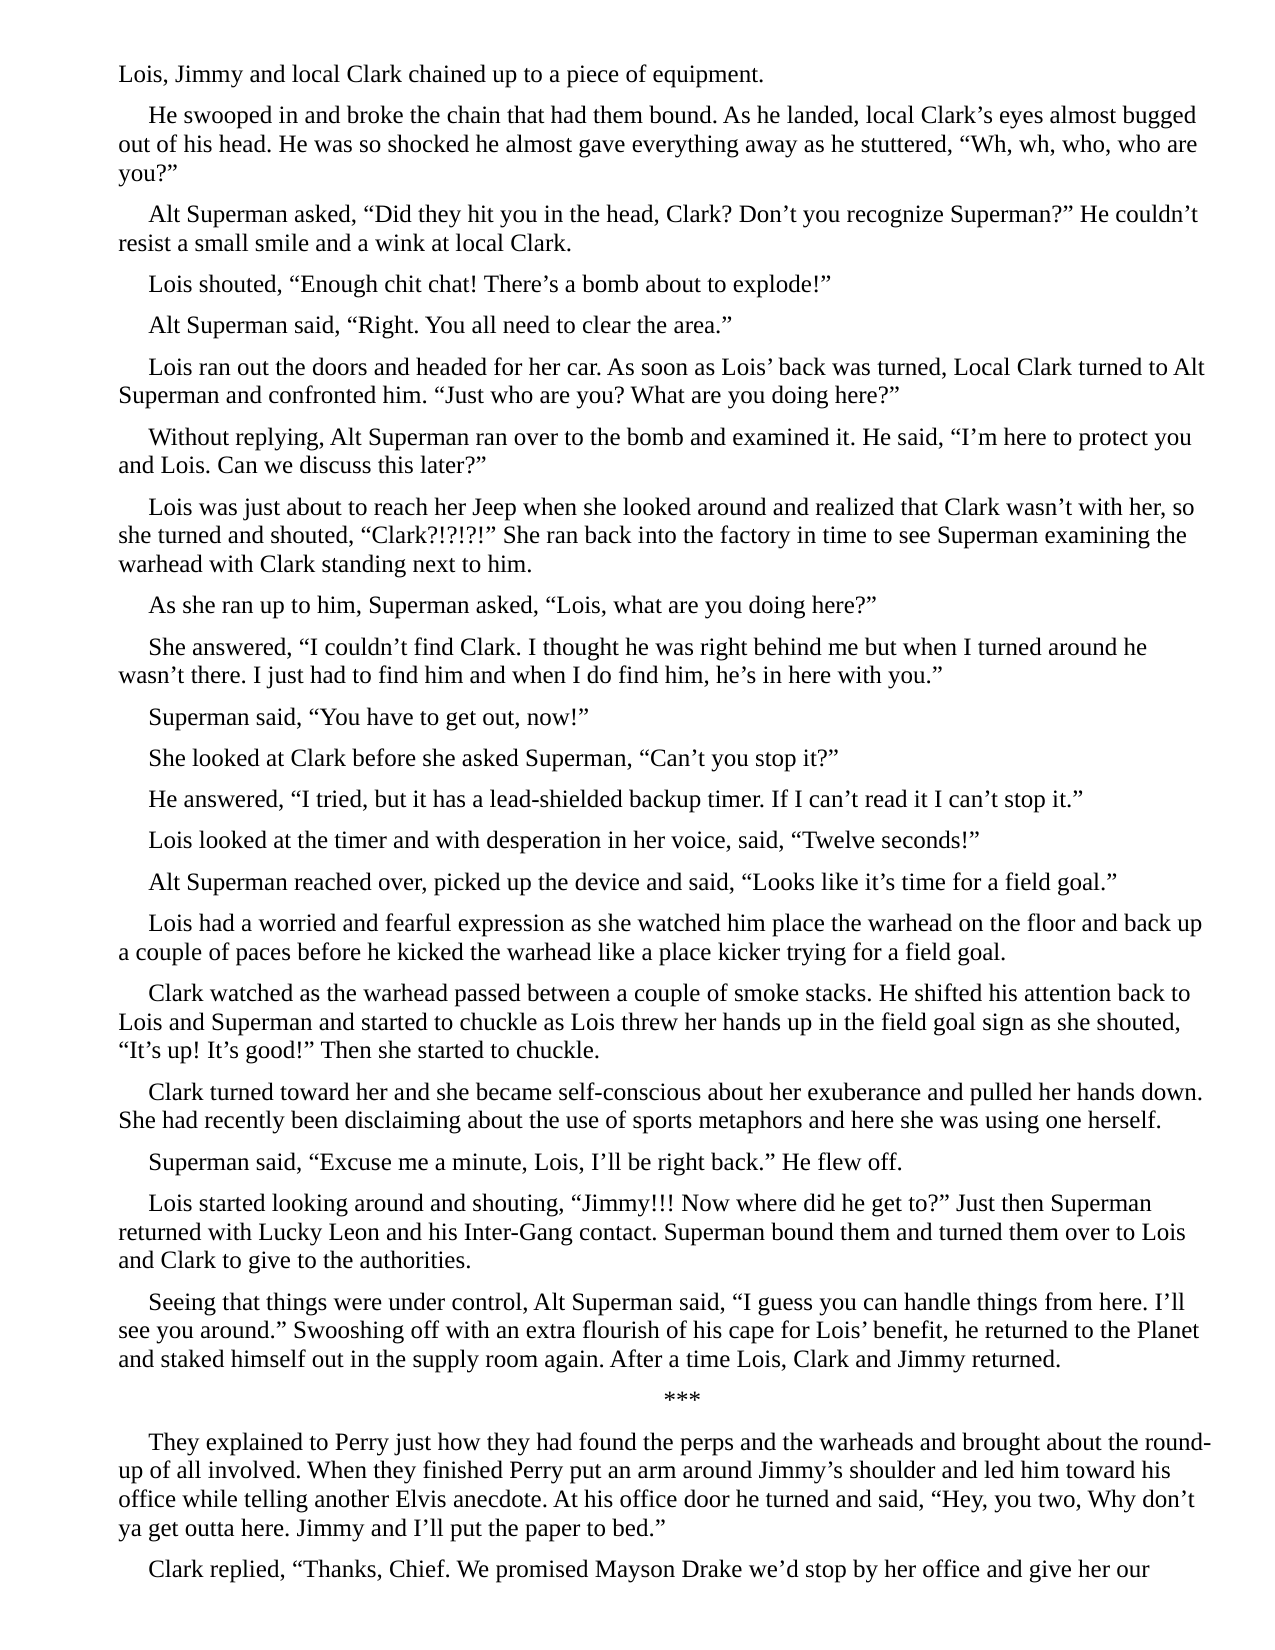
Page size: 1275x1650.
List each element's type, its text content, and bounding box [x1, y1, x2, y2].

text Clark watched as the warhead passed between a couple of smoke stacks. He shifted his attention back to Lois and Superman and started to chuckle as Lois threw her hands up in the field goal sign as she shouted, “It’s up! It’s good!” Then she started to chuckle. [118, 978, 1216, 1064]
text Lois ran out the doors and headed for her car. As soon as Lois’ back was turned, Local Clark turned to Alt Superman and confronted him. “Just who are you? What are you doing here?” [118, 352, 1216, 409]
text They explained to Perry just how they had found the perps and the warheads and brought about the round-up of all involved. When they finished Perry put an arm around Jimmy’s shoulder and led him toward his office while telling another Elvis anecdote. At his office door he turned and said, “Hey, you two, Why don’t ya get outta here. Jimmy and I’ll put the paper to bed.” [118, 1427, 1216, 1542]
text Lois started looking around and shouting, “Jimmy!!! Now where did he get to?” Just then Superman returned with Lucky Leon and his Inter-Gang contact. Superman bound them and turned them over to Lois and Clark to give to the authorities. [118, 1188, 1216, 1274]
text Lois had a worried and fearful expression as she watched him place the warhead on the floor and back up a couple of paces before he kicked the warhead like a place kicker trying for a field goal. [118, 908, 1216, 965]
text Clark replied, “Thanks, Chief. We promised Mayson Drake we’d stop by her office and give her our [118, 1554, 1216, 1583]
text He answered, “I tried, but it has a lead-shielded backup timer. If I can’t read it I can’t stop it.” [118, 784, 1216, 813]
text As she ran up to him, Superman asked, “Lois, what are you doing here?” [118, 590, 1216, 619]
text Clark turned toward her and she became self-conscious about her exuberance and pulled her hands down. She had recently been disclaiming about the use of sports metaphors and here she was using one herself. [118, 1077, 1216, 1134]
text Alt Superman asked, “Did they hit you in the head, Clark? Don’t you recognize Superman?” He couldn’t resist a small smile and a wink at local Clark. [118, 199, 1216, 257]
text Superman said, “You have to get out, now!” [118, 702, 1216, 730]
text Lois looked at the timer and with desperation in her voice, said, “Twelve seconds!” [118, 825, 1216, 854]
text Alt Superman reached over, picked up the device and said, “Looks like it’s time for a field goal.” [118, 867, 1216, 895]
text Alt Superman said, “Right. You all need to clear the area.” [118, 310, 1216, 339]
text Lois shouted, “Enough chit chat! There’s a bomb about to explode!” [118, 269, 1216, 298]
text Seeing that things were under control, Alt Superman said, “I guess you can handle things from here. I’ll see you around.” Swooshing off with an extra flourish of his cape for Lois’ benefit, he returned to the Planet and staked himself out in the supply room again. After a time Lois, Clark and Jimmy returned. [118, 1287, 1216, 1373]
text Lois was just about to reach her Jeep when she looked around and realized that Clark wasn’t with her, so she turned and shouted, “Clark?!?!?!” She ran back into the factory in time to see Superman examining the warhead with Clark standing next to him. [118, 492, 1216, 578]
text Superman said, “Excuse me a minute, Lois, I’ll be right back.” He flew off. [118, 1147, 1216, 1175]
text *** [118, 1385, 1216, 1414]
text Lois, Jimmy and local Clark chained up to a piece of equipment. [118, 59, 1216, 88]
text She looked at Clark before she asked Superman, “Can’t you stop it?” [118, 743, 1216, 772]
text She answered, “I couldn’t find Clark. I thought he was right behind me but when I turned around he wasn’t there. I just had to find him and when I do find him, he’s in here with you.” [118, 632, 1216, 689]
text He swooped in and broke the chain that had them bound. As he landed, local Clark’s eyes almost bugged out of his head. He was so shocked he almost gave everything away as he stuttered, “Wh, wh, who, who are you?” [118, 100, 1216, 187]
text Without replying, Alt Superman ran over to the bomb and examined it. He said, “I’m here to protect you and Lois. Can we discuss this later?” [118, 422, 1216, 479]
